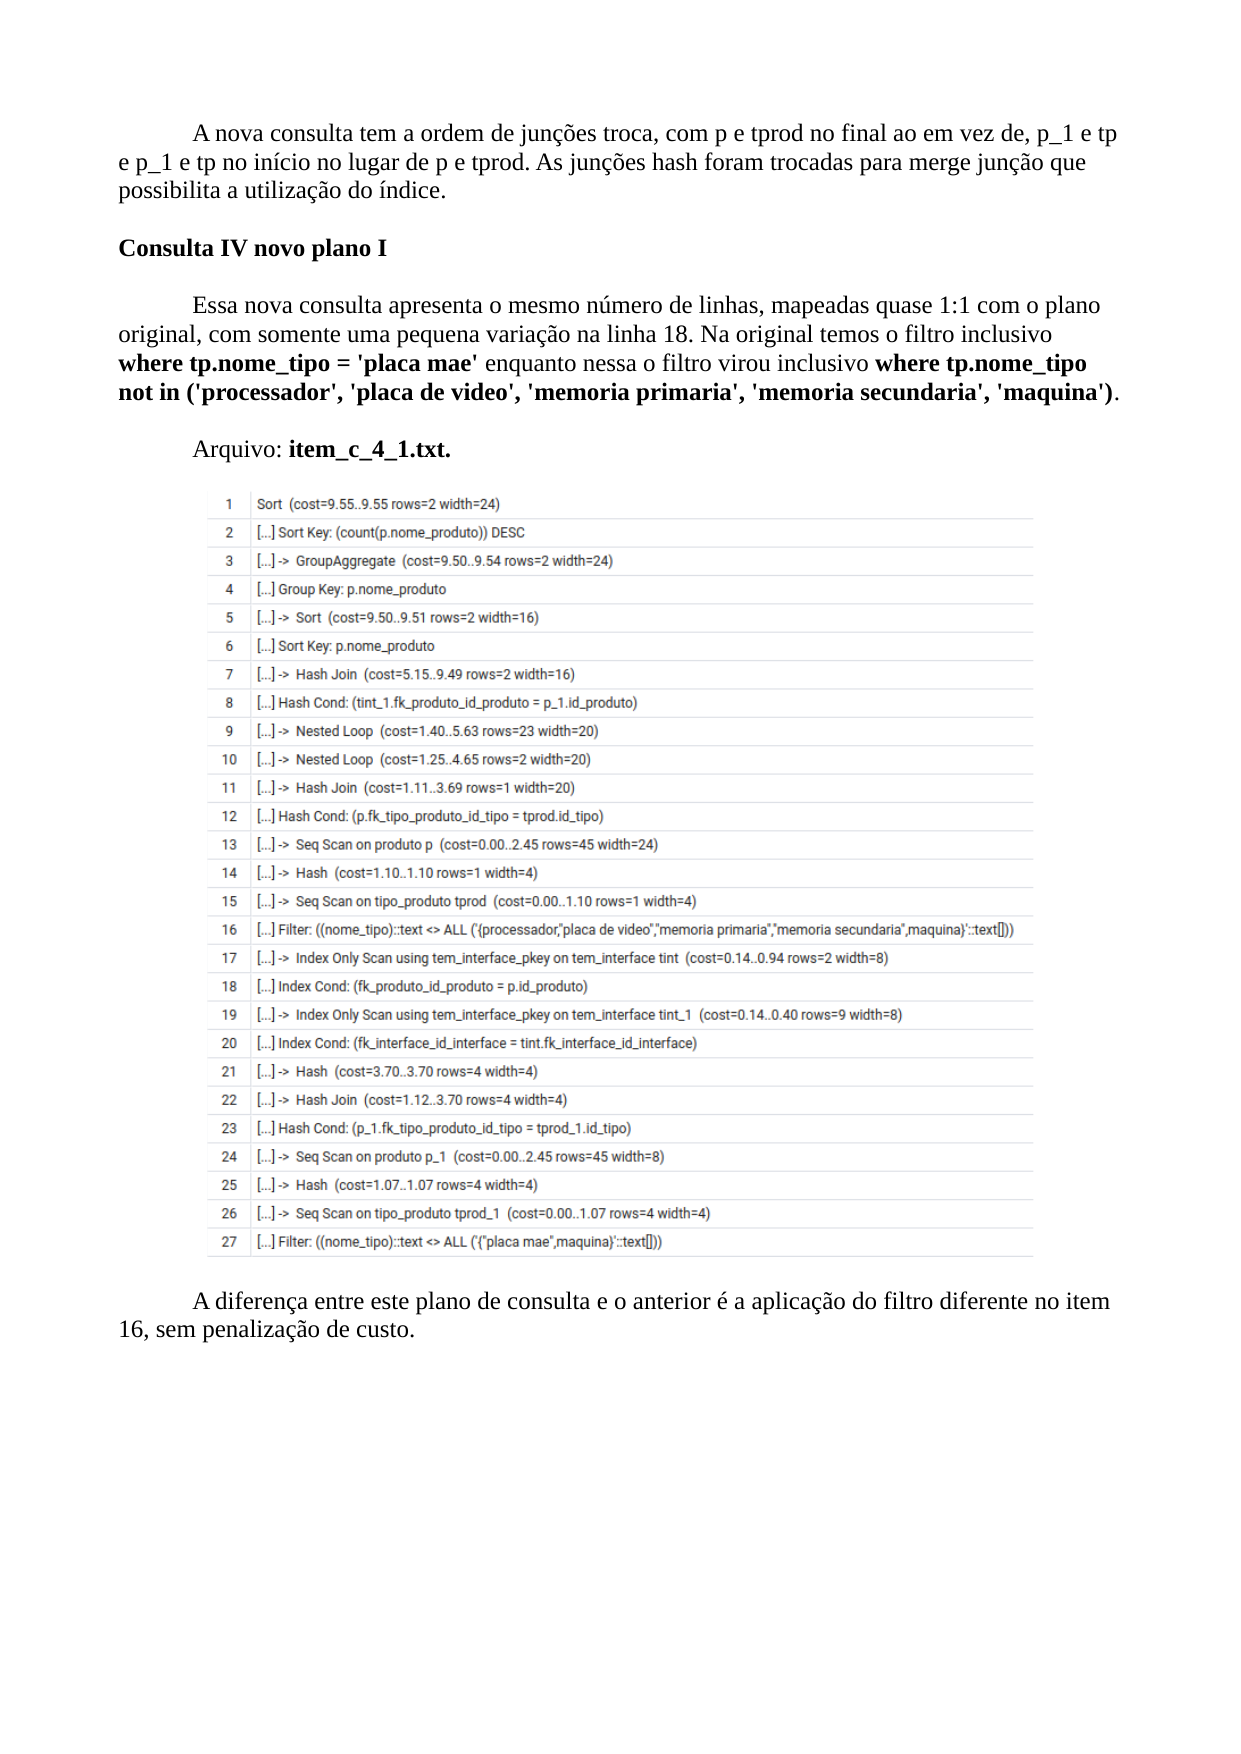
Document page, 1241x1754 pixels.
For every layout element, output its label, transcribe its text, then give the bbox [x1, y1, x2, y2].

text Consulta IV novo plano I [118, 233, 1122, 262]
text A diferença entre este plano de consulta e o anterior é a aplicação do filtro diferente no item 16, sem penalização de custo. [118, 1286, 1122, 1343]
text A nova consulta tem a ordem de junções troca, com p e tprod no final ao em vez de, p_1 e tp e p_1 e tp no início no lugar de p e tprod. As junções hash foram trocadas para merge junção que possibilita a utilização do índice. [118, 118, 1122, 204]
text Essa nova consulta apresenta o mesmo número de linhas, mapeadas quase 1:1 com o plano original, com somente uma pequena variação na linha 18. Na original temos o filtro inclusivo where tp.nome_tipo = 'placa mae' enquanto nessa o filtro virou inclusivo where tp.nome_tipo not in ('processador', 'placa de video', 'memoria primaria', 'memoria secundaria', 'maquina'). [118, 291, 1122, 406]
text Arquivo: item_c_4_1.txt. [118, 434, 1122, 463]
picture [207, 491, 1034, 1257]
